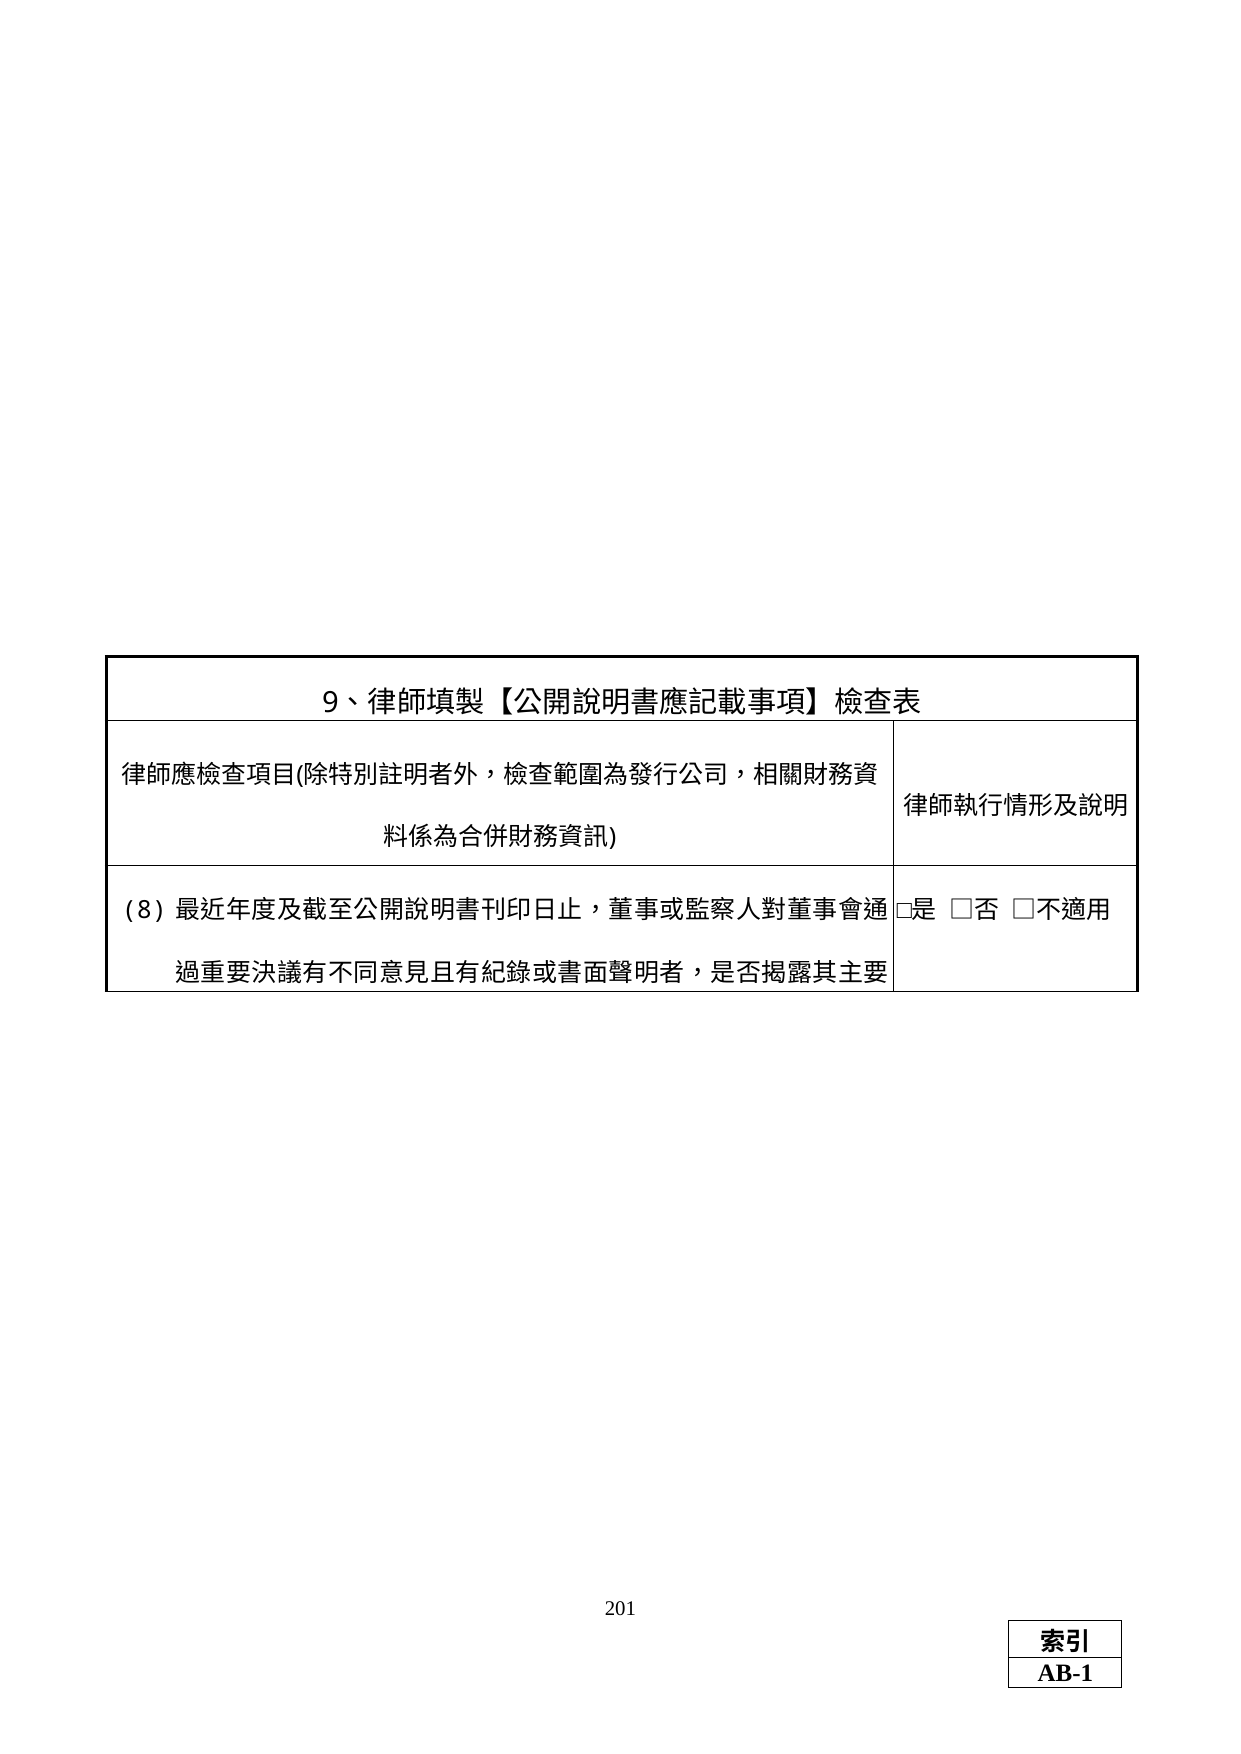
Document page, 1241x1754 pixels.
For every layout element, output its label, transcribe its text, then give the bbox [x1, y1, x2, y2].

table_header 9、律師填製【公開說明書應記載事項】檢查表 [108, 658, 1136, 720]
table_cell 律師應檢查項目(除特別註明者外，檢查範圍為發行公司，相關財務資料係為合併財務資訊) [108, 721, 893, 865]
table_cell 律師執行情形及說明 [894, 721, 1136, 865]
table_cell 最近年度及截至公開說明書刊印日止，董事或監察人對董事會通過重要決議有不同意見且有紀錄或書面聲明者，是否揭露其主要內容？ [108, 866, 893, 991]
table_cell □是 □否 □不適用 [894, 866, 1136, 991]
